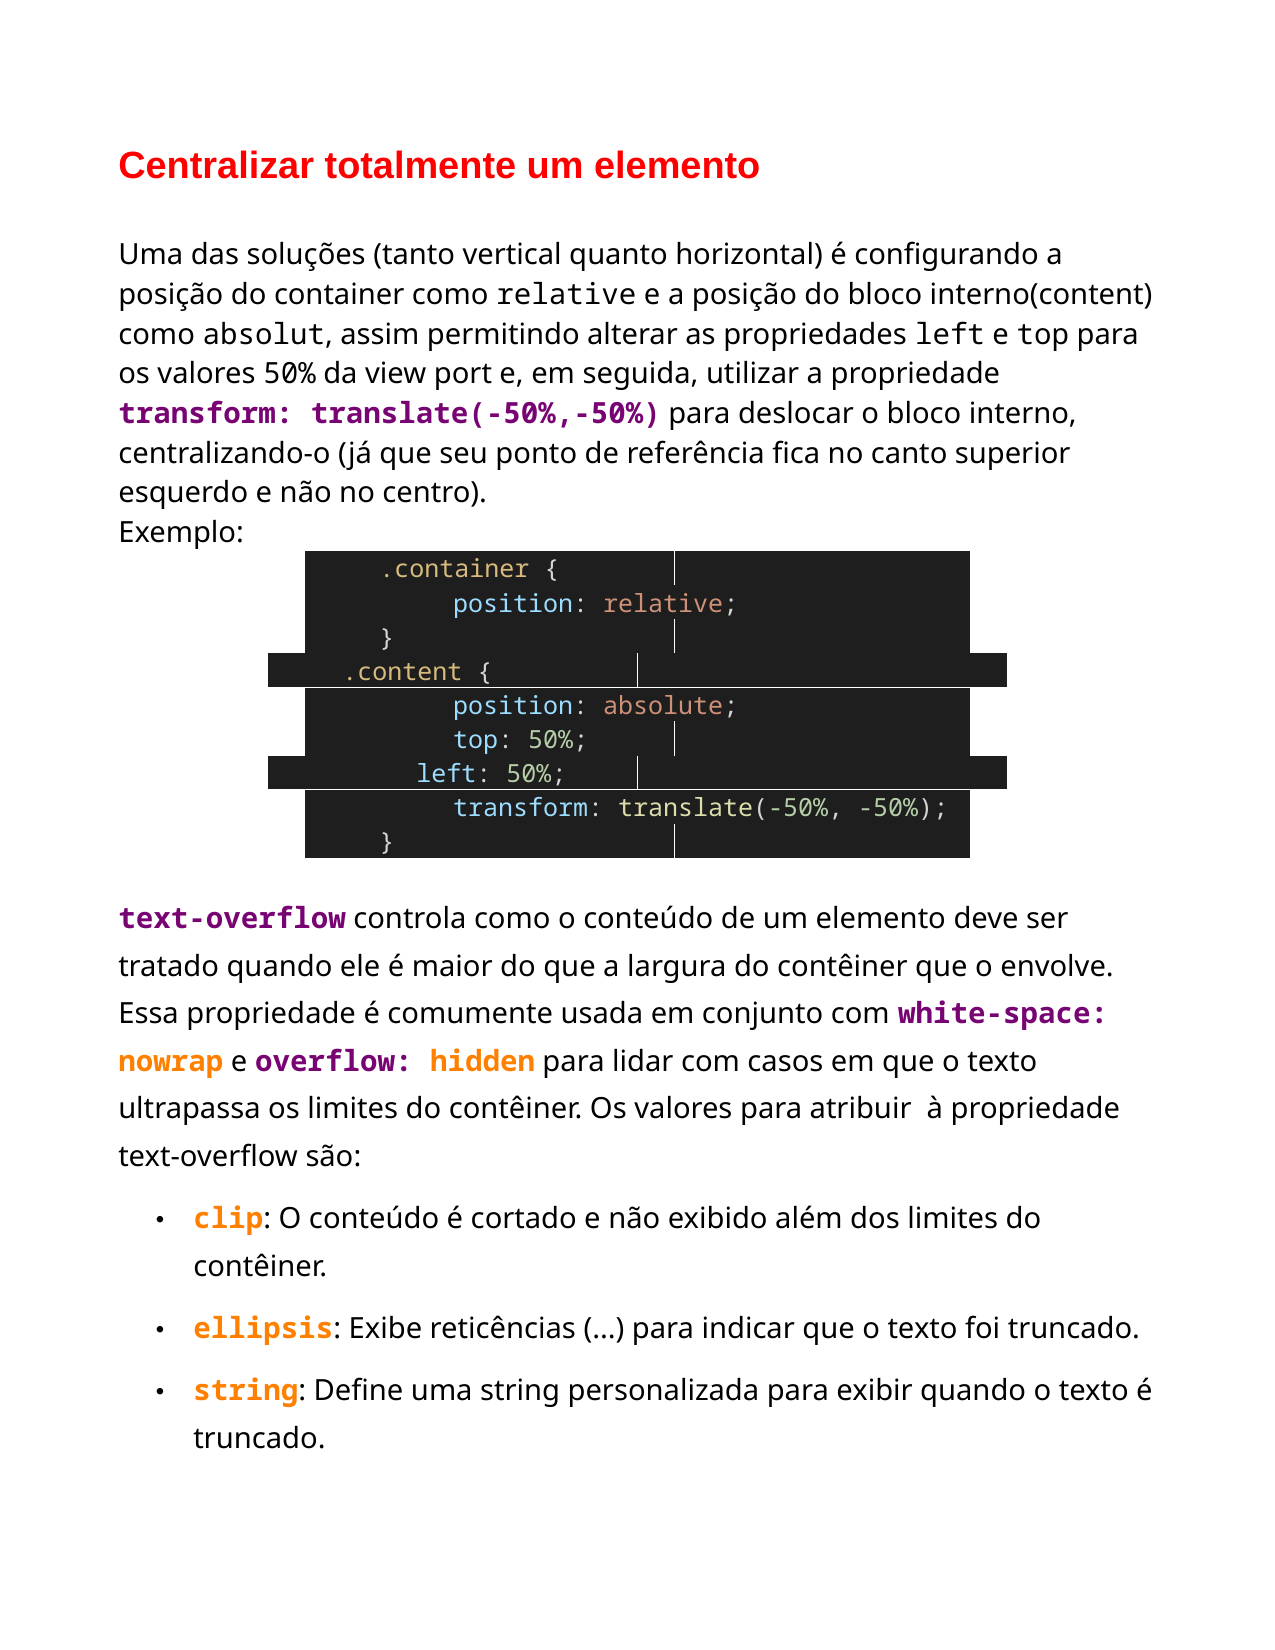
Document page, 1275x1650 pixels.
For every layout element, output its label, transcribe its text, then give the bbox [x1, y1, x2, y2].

text .content { [118, 653, 1157, 687]
subtitle Centralizar totalmente um elemento [118, 143, 1157, 187]
text } [118, 619, 1157, 653]
text text-overflow controla como o conteúdo de um elemento deve ser tratado quando ele é maior do que a largura do contêiner que o envolve. Essa propriedade é comumente usada em conjunto com white-space: nowrap e overflow: hidden para lidar com casos em que o texto ultrapassa os limites do contêiner. Os valores para atribuir à propriedade text-overflow são: [118, 897, 1157, 1175]
list clip: O conteúdo é cortado e não exibido além dos limites do contêiner. [156, 1198, 1157, 1285]
text left: 50%; [118, 756, 1157, 789]
text transform: translate(-50%, -50%); [118, 789, 1157, 824]
text position: relative; [118, 585, 1157, 619]
text position: absolute; [118, 687, 1157, 721]
text .container { [118, 551, 1157, 585]
text top: 50%; [118, 721, 1157, 756]
list ellipsis: Exibe reticências (...) para indicar que o texto foi truncado. [156, 1307, 1157, 1347]
list string: Define uma string personalizada para exibir quando o texto é truncado. [156, 1369, 1157, 1457]
text Uma das soluções (tanto vertical quanto horizontal) é configurando a posição do container como relative e a posição do bloco interno(content) como absolut, assim permitindo alterar as propriedades left e top para os valores 50% da view port e, em seguida, utilizar a propriedade transform: translate(-50%,-50%) para deslocar o bloco interno, centralizando-o (já que seu ponto de referência fica no canto superior esquerdo e não no centro). Exemplo: [118, 234, 1157, 551]
text } [118, 824, 1157, 858]
